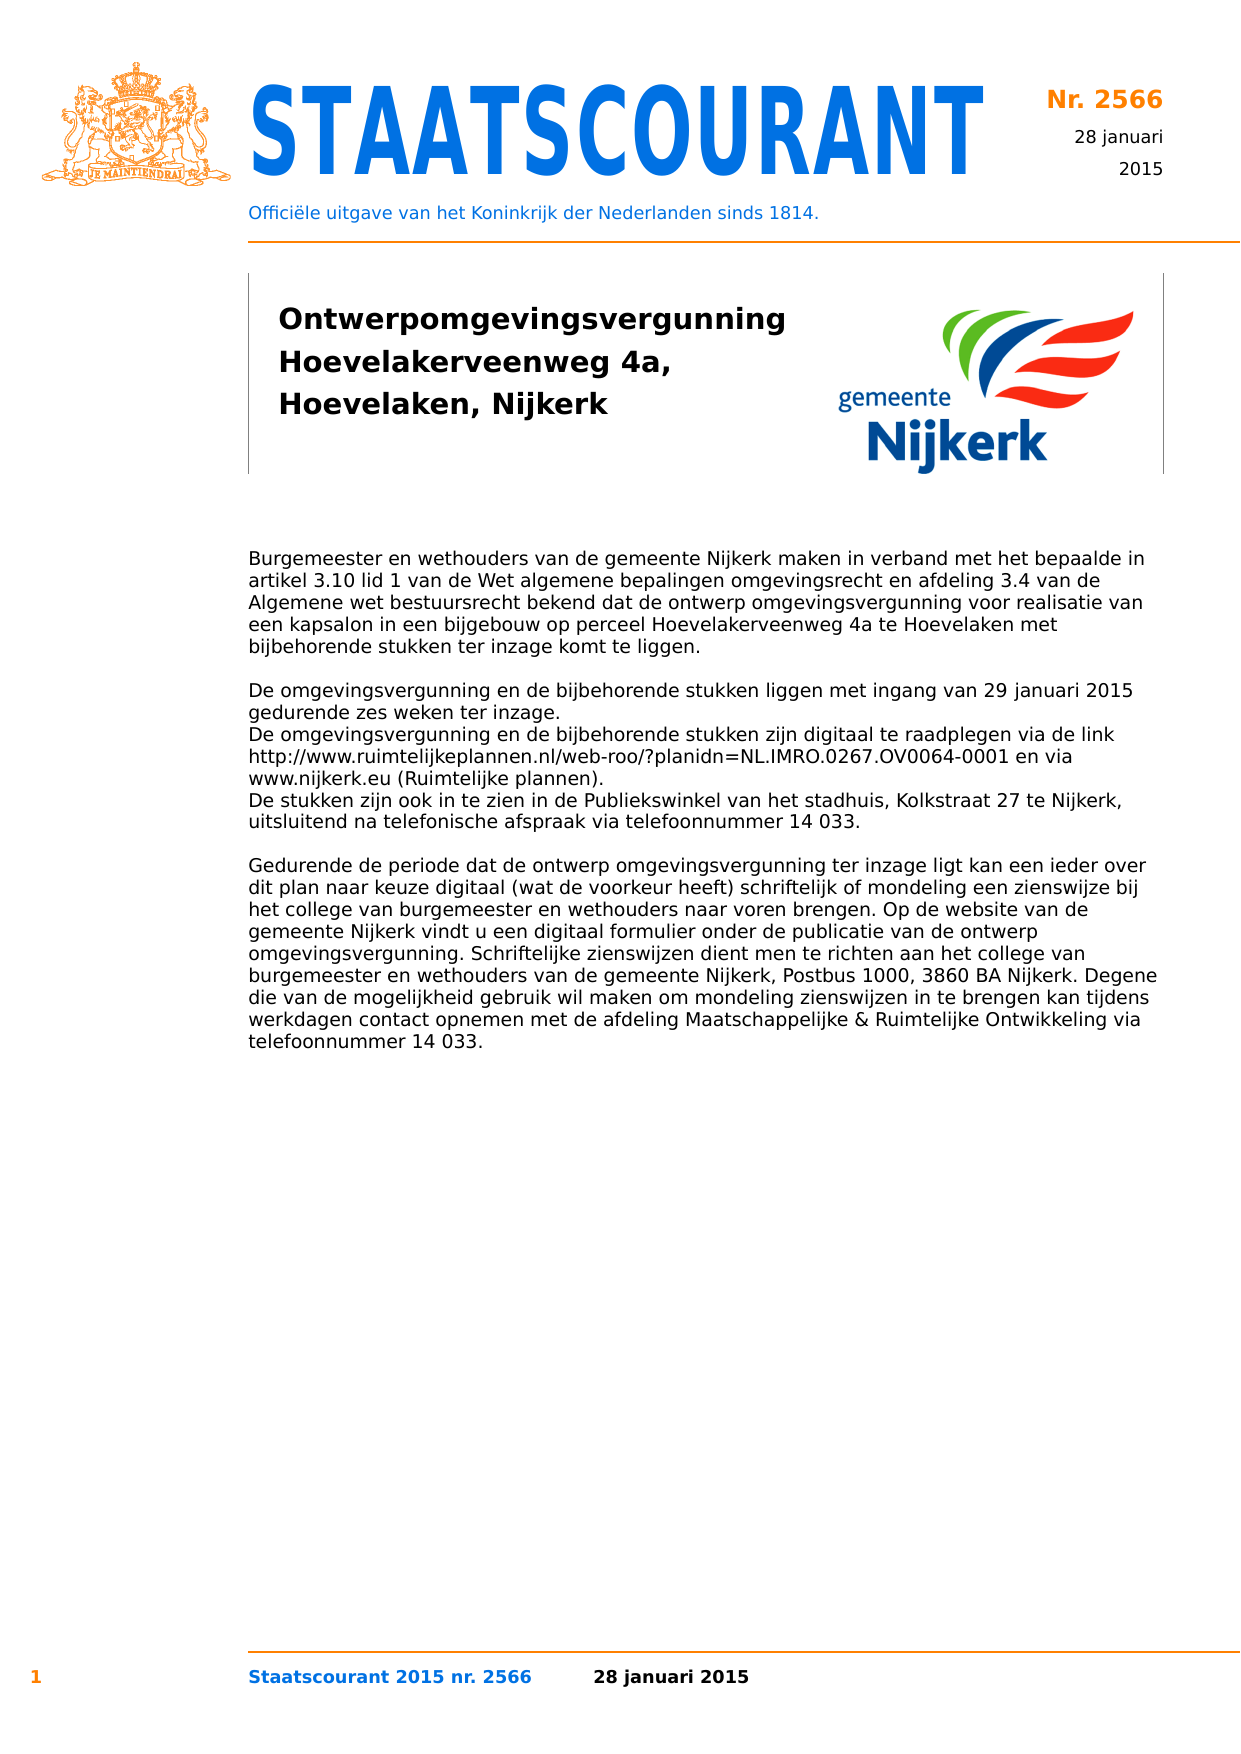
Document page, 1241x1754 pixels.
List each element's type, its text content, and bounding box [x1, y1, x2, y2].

text De omgevingsvergunning en de bijbehorende stukken zijn digitaal te raadplegen via de link http://www.ruimtelijkeplannen.nl/web-roo/?planidn=NL.IMRO.0267.OV0064-0001 en via www.nijkerk.eu (Ruimtelijke plannen). [248, 723, 1163, 789]
picture [838, 302, 1134, 474]
table_header [25, 62, 248, 241]
picture [41, 62, 231, 186]
table_cell 28 januari [998, 121, 1240, 153]
subtitle Ontwerpomgevingsvergunning Hoevelakerveenweg 4a, Hoevelaken, Nijkerk [249, 273, 1163, 302]
table_header Nr. 2566 [998, 62, 1240, 121]
text De omgevingsvergunning en de bijbehorende stukken liggen met ingang van 29 januari 2015 gedurende zes weken ter inzage. [248, 679, 1163, 723]
text Gedurende de periode dat de ontwerp omgevingsvergunning ter inzage ligt kan een ieder over dit plan naar keuze digitaal (wat de voorkeur heeft) schriftelijk of mondeling een zienswijze bij het college van burgemeester en wethouders naar voren brengen. Op de website van de gemeente Nijkerk vindt u een digitaal formulier onder de publicatie van de ontwerp omgevingsvergunning. Schriftelijke zienswijzen dient men te richten aan het college van burgemeester en wethouders van de gemeente Nijkerk, Postbus 1000, 3860 BA Nijkerk. Degene die van de mogelijkheid gebruik wil maken om mondeling zienswijzen in te brengen kan tijdens werkdagen contact opnemen met de afdeling Maatschappelijke & Ruimtelijke Ontwikkeling via telefoonnummer 14 033. [248, 855, 1163, 1053]
table_cell 2015 [998, 153, 1240, 203]
text Burgemeester en wethouders van de gemeente Nijkerk maken in verband met het bepaalde in artikel 3.10 lid 1 van de Wet algemene bepalingen omgevingsrecht en afdeling 3.4 van de Algemene wet bestuursrecht bekend dat de ontwerp omgevingsvergunning voor realisatie van een kapsalon in een bijgebouw op perceel Hoevelakerveenweg 4a te Hoevelaken met bijbehorende stukken ter inzage komt te liggen. [248, 548, 1163, 658]
text De stukken zijn ook in te zien in de Publiekswinkel van het stadhuis, Kolkstraat 27 te Nijkerk, uitsluitend na telefonische afspraak via telefoonnummer 14 033. [248, 789, 1163, 833]
table_header STAATSCOURANT [248, 62, 998, 203]
table_cell Officiële uitgave van het Koninkrijk der Nederlanden sinds 1814. [248, 203, 1240, 241]
